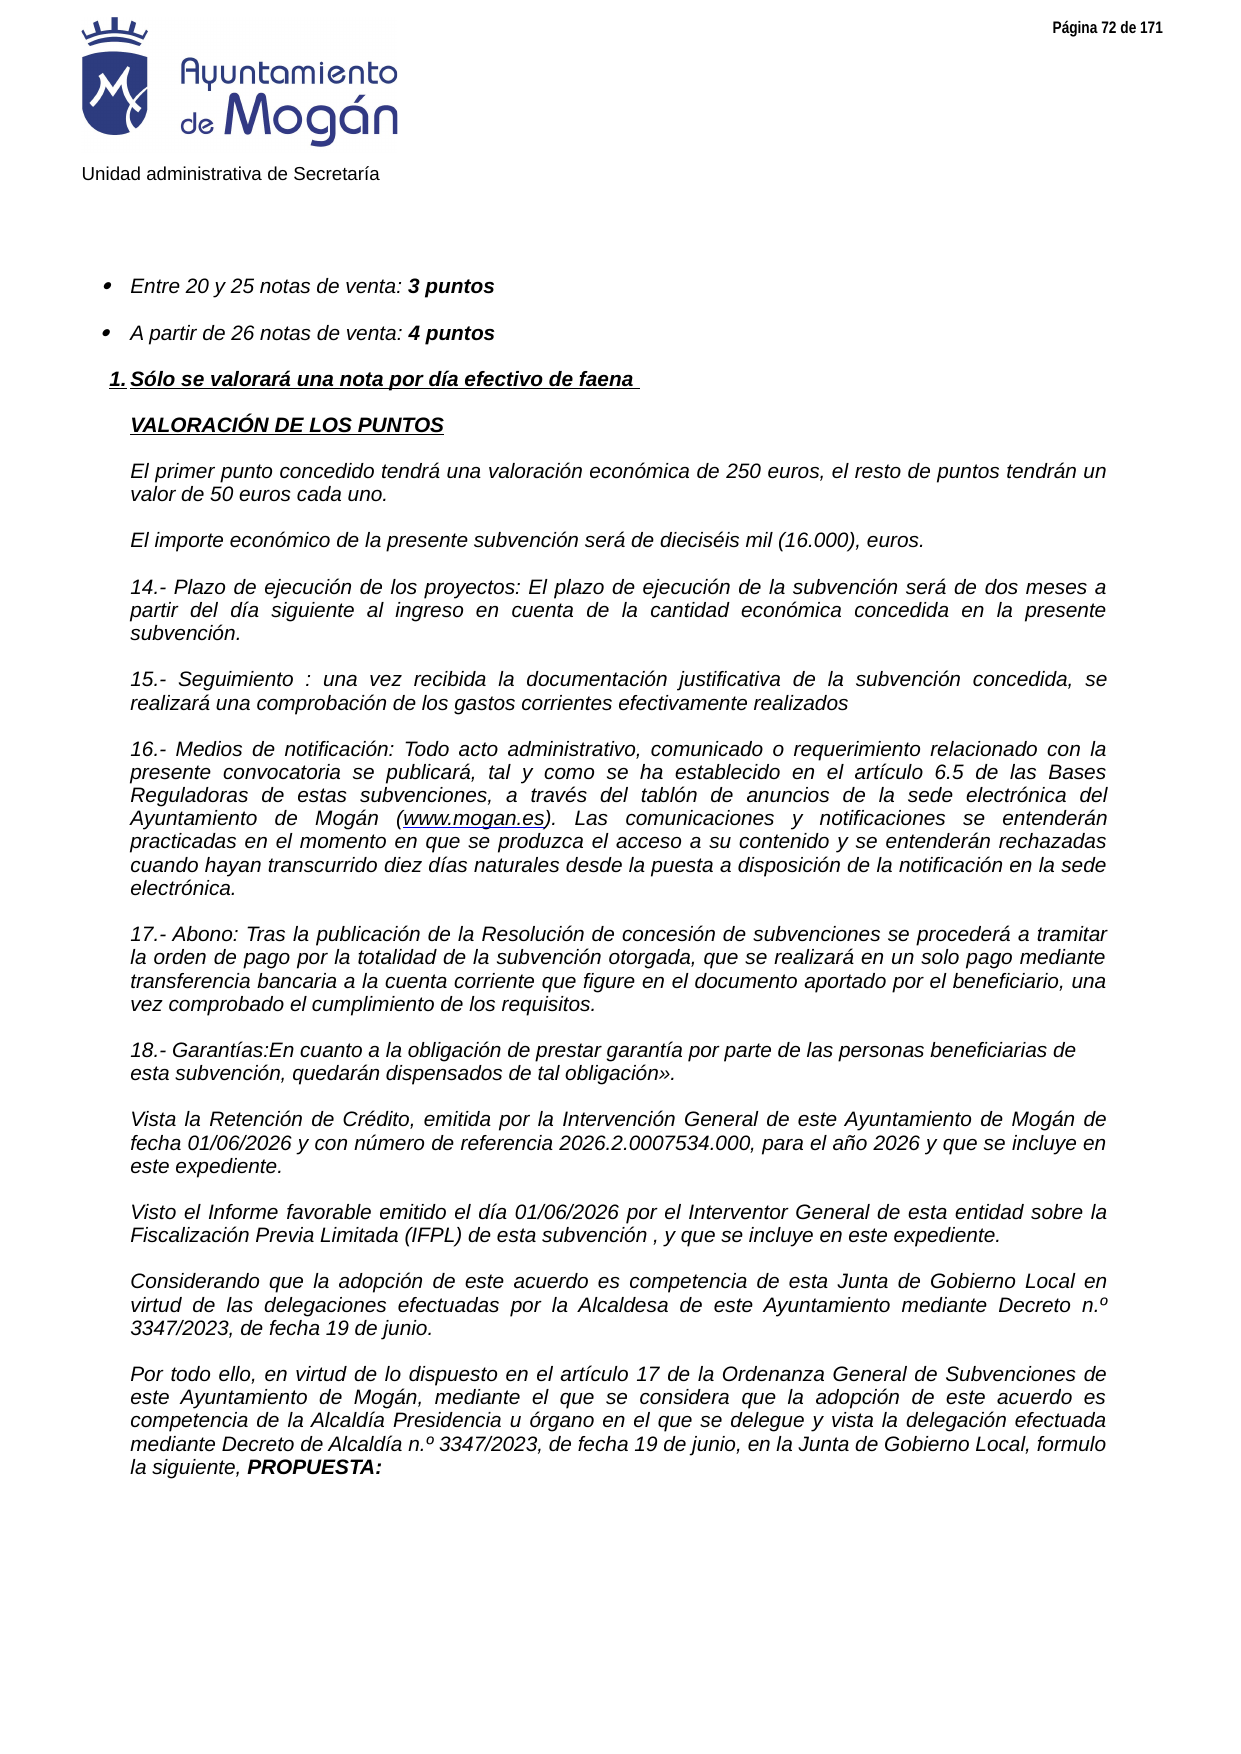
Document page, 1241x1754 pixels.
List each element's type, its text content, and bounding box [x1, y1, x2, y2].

picture [81, 17, 398, 153]
list Sólo se valorará una nota por día efectivo de faena [109, 367, 1110, 391]
text 14.- Plazo de ejecución de los proyectos: El plazo de ejecución de la subvención será de dos meses a partir del día siguiente al ingreso en cuenta de la cantidad económica concedida en la presente subvención. [130, 575, 1110, 645]
text Visto el Informe favorable emitido el día 01/06/2026 por el Interventor General de esta entidad sobre la Fiscalización Previa Limitada (IFPL) de esta subvención , y que se incluye en este expediente. [130, 1201, 1110, 1247]
text Considerando que la adopción de este acuerdo es competencia de esta Junta de Gobierno Local en virtud de las delegaciones efectuadas por la Alcaldesa de este Ayuntamiento mediante Decreto n.º 3347/2023, de fecha 19 de junio. [130, 1270, 1110, 1339]
list A partir de 26 notas de venta: 4 puntos [101, 321, 1110, 344]
text El importe económico de la presente subvención será de dieciséis mil (16.000), euros. [130, 529, 1110, 552]
text 17.- Abono: Tras la publicación de la Resolución de concesión de subvenciones se procederá a tramitar la orden de pago por la totalidad de la subvención otorgada, que se realizará en un solo pago mediante transferencia bancaria a la cuenta corriente que figure en el documento aportado por el beneficiario, una vez comprobado el cumplimiento de los requisitos. [130, 923, 1110, 1016]
text El primer punto concedido tendrá una valoración económica de 250 euros, el resto de puntos tendrán un valor de 50 euros cada uno. [130, 460, 1110, 506]
list Entre 20 y 25 notas de venta: 3 puntos [102, 275, 1110, 298]
text 15.- Seguimiento : una vez recibida la documentación justificativa de la subvención concedida, se realizará una comprobación de los gastos corrientes efectivamente realizados [130, 668, 1110, 714]
text 18.- Garantías:En cuanto a la obligación de prestar garantía por parte de las personas beneficiarias de esta subvención, quedarán dispensados de tal obligación». [130, 1038, 1110, 1085]
text VALORACIÓN DE LOS PUNTOS [130, 413, 1110, 437]
text Vista la Retención de Crédito, emitida por la Intervención General de este Ayuntamiento de Mogán de fecha 01/06/2026 y con número de referencia 2026.2.0007534.000, para el año 2026 y que se incluye en este expediente. [130, 1108, 1110, 1178]
text Por todo ello, en virtud de lo dispuesto en el artículo 17 de la Ordenanza General de Subvenciones de este Ayuntamiento de Mogán, mediante el que se considera que la adopción de este acuerdo es competencia de la Alcaldía Presidencia u órgano en el que se delegue y vista la delegación efectuada mediante Decreto de Alcaldía n.º 3347/2023, de fecha 19 de junio, en la Junta de Gobierno Local, formulo la siguiente, PROPUESTA: [130, 1362, 1110, 1479]
text 16.- Medios de notificación: Todo acto administrativo, comunicado o requerimiento relacionado con la presente convocatoria se publicará, tal y como se ha establecido en el artículo 6.5 de las Bases Reguladoras de estas subvenciones, a través del tablón de anuncios de la sede electrónica del Ayuntamiento de Mogán (www.mogan.es). Las comunicaciones y notificaciones se entenderán practicadas en el momento en que se produzca el acceso a su contenido y se entenderán rechazadas cuando hayan transcurrido diez días naturales desde la puesta a disposición de la notificación en la sede electrónica. [130, 737, 1110, 900]
